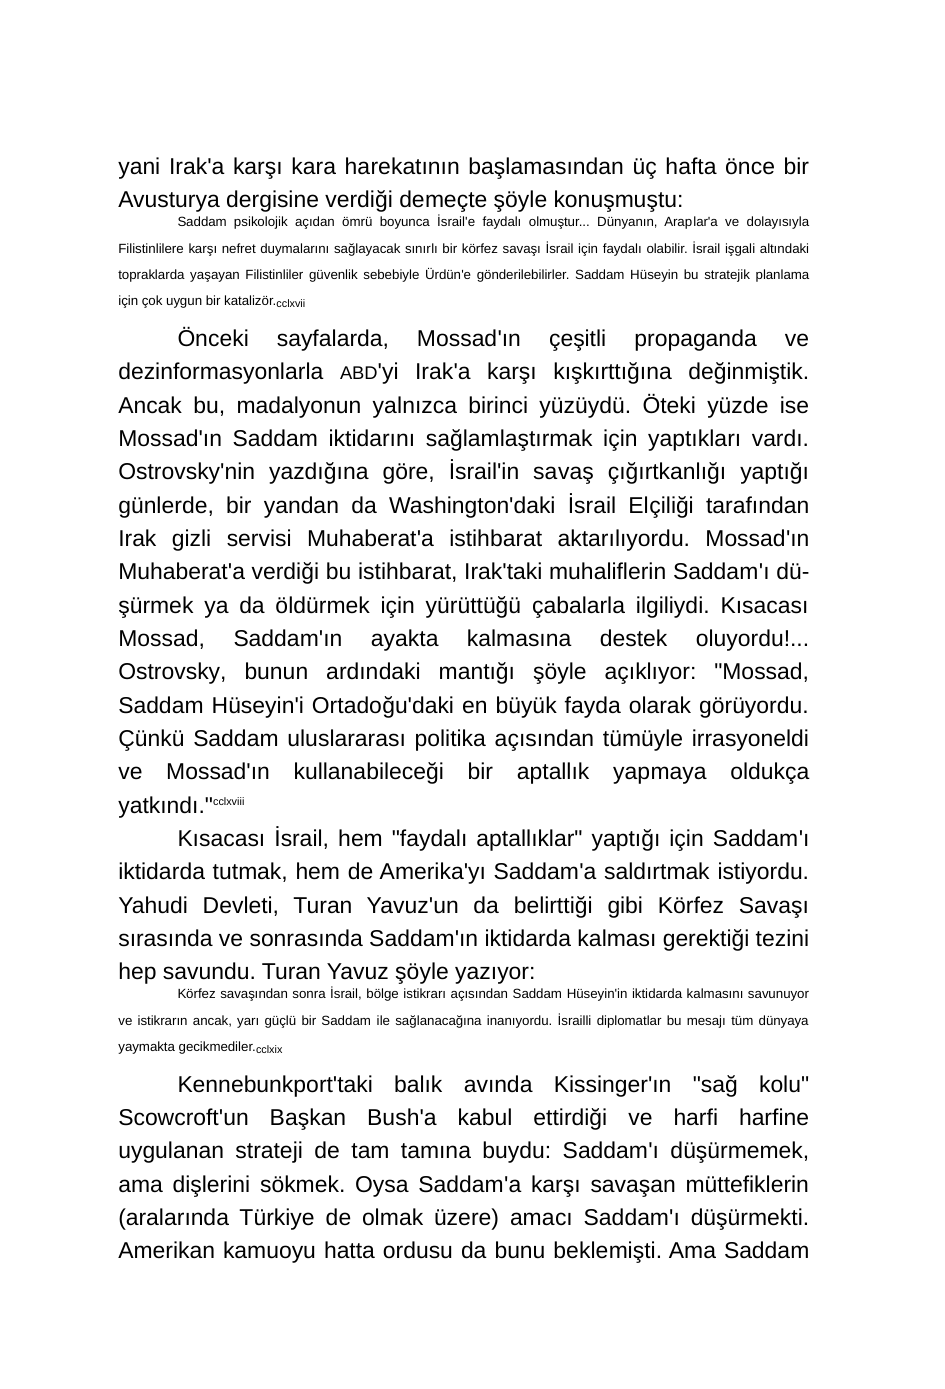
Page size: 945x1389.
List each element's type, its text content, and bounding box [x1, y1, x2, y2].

text Körfez savaşından sonra İsrail, bölge istikrarı açısından Saddam Hüseyin'in ik­ti­darda kalmasını savunuyor ve istikrarın ancak, yarı güçlü bir Saddam ile sağ­lanacağına inanıyordu. İsrailli diplomatlar bu mesajı tüm dünyaya yaymak­ta gecikmediler. [118, 986, 809, 1066]
text Kennebunkport'taki balık avında Kissinger'ın "sağ kolu" Scowcroft'un Başkan Bush'a kabul ettirdiği ve harfi harfine uygulanan strateji de tam tamına buydu: Saddam'ı düşürmemek, ama dişlerini sökmek. Oysa Saddam'­a karşı savaşan müttefiklerin (aralarında Türkiye de olmak üzere) ama­cı Saddam'ı düşürmekti. Amerikan kamuoyu hatta ordusu da bunu bekle­miş­ti. Ama Saddam [118, 1066, 809, 1266]
text yani Irak'a karşı kara ha­re­katının başlamasından üç hafta önce bir Avusturya dergisine verdiği de­meçte şöyle konuşmuştu: [118, 148, 809, 214]
text Kısacası İsrail, hem "faydalı aptallıklar" yaptığı için Saddam'ı iktidar­da tutmak, hem de Amerika'yı Saddam'a saldırtmak istiyordu. Yahudi Dev­leti, Turan Yavuz'un da belirttiği gibi Körfez Savaşı sırasında ve sonrasında Sad­dam'ın iktidarda kalması gerektiği tezini hep savundu. Turan Yavuz şöy­­le yazıyor: [118, 820, 809, 986]
text Saddam psikolojik açıdan ömrü boyunca İsrail'e faydalı olmuştur... Dünyanın, Arap­lar'a ve dolayısıyla Filistinlilere karşı nefret duymalarını sağlayacak sınır­lı bir körfez savaşı İsrail için faydalı olabilir. İsrail işgali altındaki topraklarda ya­şa­yan Filistinliler güvenlik sebebiyle Ürdün'e gönderilebilirler. Saddam Hü­se­yin bu stratejik planlama için çok uygun bir katalizör. [118, 214, 809, 320]
text Önceki sayfalarda, Mossad'ın çeşitli propaganda ve dezinformasyonlar­la abd'yi Irak'a karşı kışkırttığına değinmiştik. Ancak bu, madalyonun yal­nızca birinci yüzüydü. Öteki yüzde ise Mossad'ın Saddam iktidarını sağ­lamlaştırmak için yaptıkları vardı. Ostrovsky'nin yazdığına göre, İsrail'in sa­vaş çığırtkanlığı yaptığı günlerde, bir yandan da Washington'daki İsrail El­çiliği tarafından Irak gizli servisi Muhaberat'a istihbarat aktarılıyordu. Mossad'­ın Muhaberat'a verdiği bu istihbarat, Irak'taki muhaliflerin Saddam'ı dü­şür­mek ya da öldürmek için yürüttüğü çabalarla ilgiliydi. Kısacası Mossad, Saddam'ın ayakta kalmasına destek oluyordu!... Ostrovsky, bunun ardın­daki mantığı şöyle açıklıyor: "Mossad, Saddam Hüseyin'i Ortado­ğu'­daki en büyük fayda olarak görüyordu. Çünkü Saddam uluslararası politika a­çısın­dan tümüyle irrasyoneldi ve Mossad'ın kullanabileceği bir aptallık yap­­maya oldukça yatkındı." [118, 320, 809, 820]
